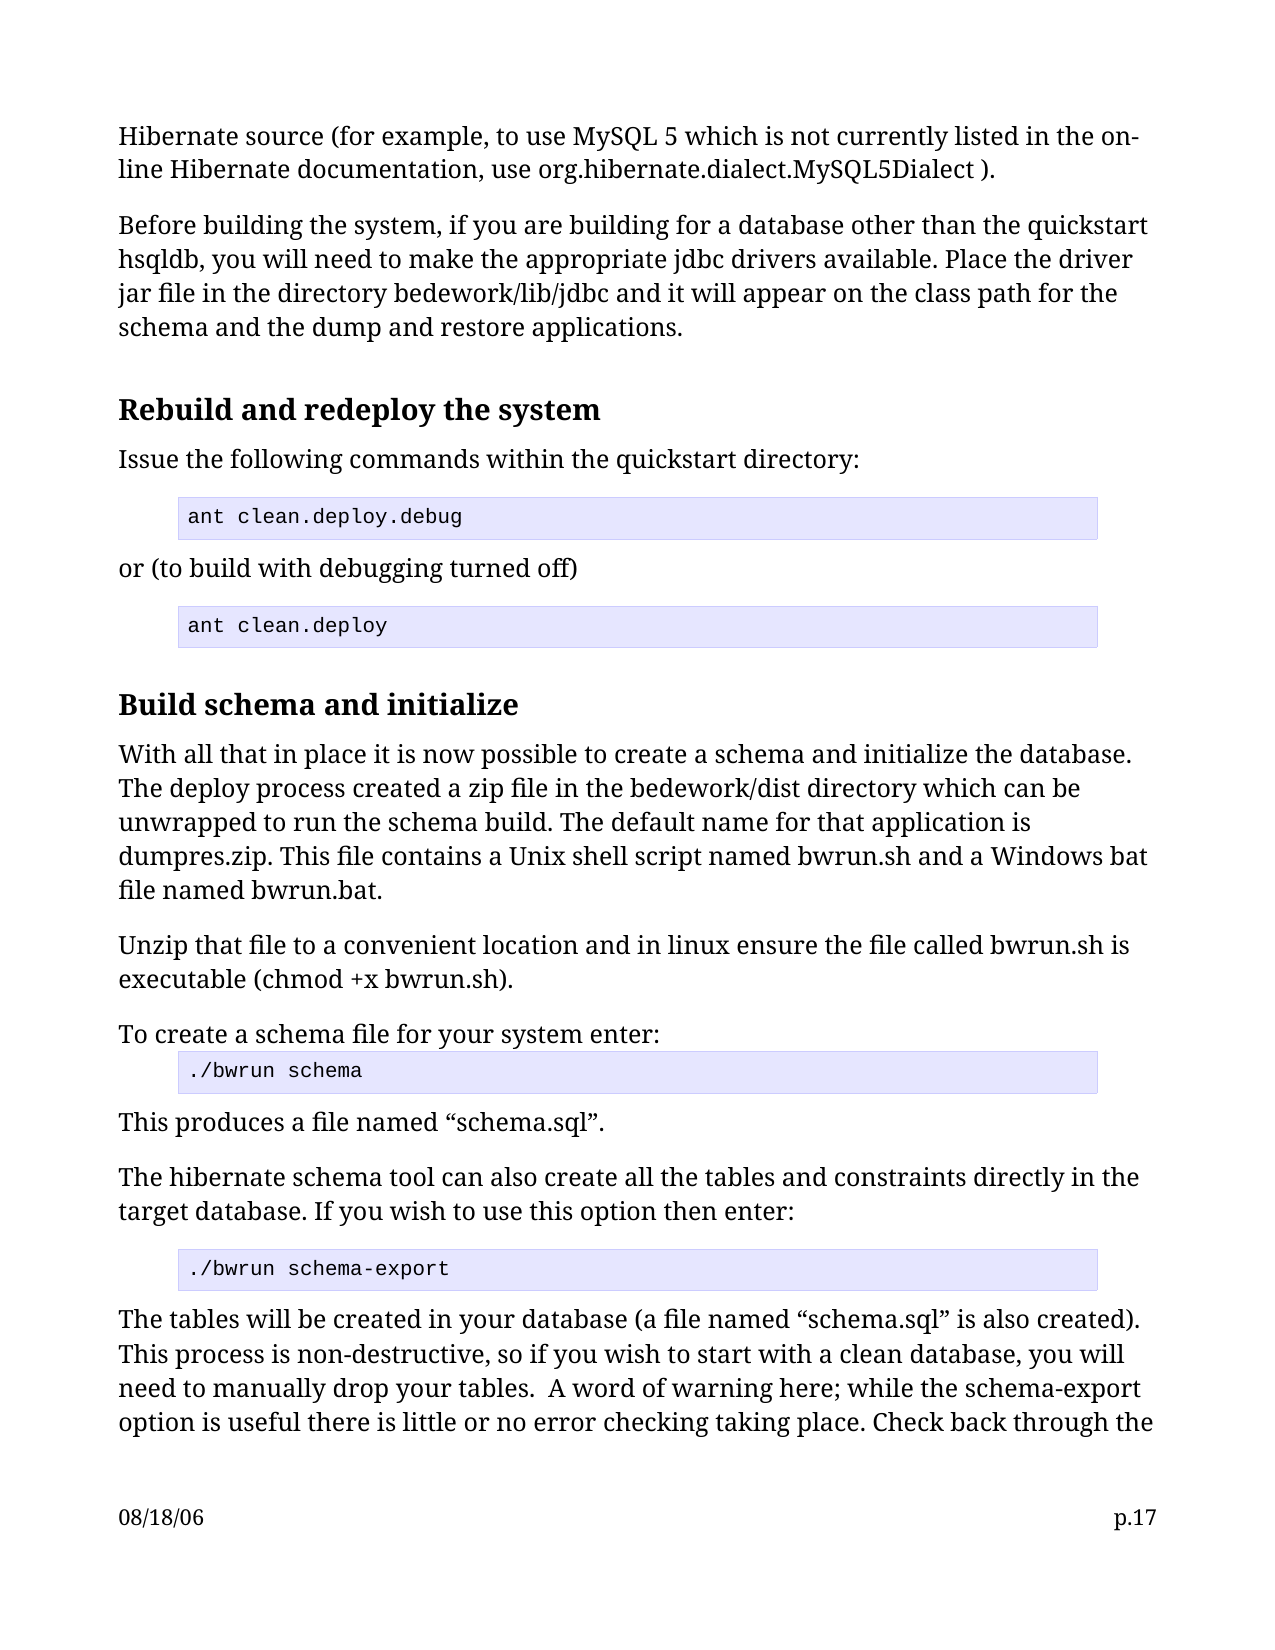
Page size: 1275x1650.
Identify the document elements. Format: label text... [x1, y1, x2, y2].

text Before building the system, if you are building for a database other than the quickstart hsqldb, you will need to make the appropriate jdbc drivers available. Place the driver jar file in the directory bedework/lib/jdbc and it will appear on the class path for the schema and the dump and restore applications. [118, 207, 1157, 343]
text The tables will be created in your database (a file named “schema.sql” is also created). This process is non-destructive, so if you wish to start with a clean database, you will need to manually drop your tables. A word of warning here; while the schema-export option is useful there is little or no error checking taking place. Check back through the [118, 1302, 1157, 1438]
text The hibernate schema tool can also create all the tables and constraints directly in the target database. If you wish to use this option then enter: [118, 1159, 1157, 1228]
text With all that in place it is now possible to create a schema and initialize the database. The deploy process created a zip file in the bedework/dist directory which can be unwrapped to run the schema build. The default name for that application is dumpres.zip. This file contains a Unix shell script named bwrun.sh and a Windows bat file named bwrun.bat. [118, 736, 1157, 907]
text This produces a file named “schema.sql”. [118, 1104, 1157, 1138]
subtitle Rebuild and redeploy the system [118, 389, 1157, 429]
text ./bwrun schema-export [179, 1250, 1097, 1290]
text or (to build with debugging turned off) [118, 550, 1157, 584]
text ant clean.deploy.debug [179, 498, 1097, 539]
text Issue the following commands within the quickstart directory: [118, 442, 1157, 476]
text ant clean.deploy [179, 607, 1097, 647]
text Hibernate source (for example, to use MySQL 5 which is not currently listed in the on-line Hibernate documentation, use org.hibernate.dialect.MySQL5Dialect ). [118, 118, 1157, 186]
subtitle Build schema and initialize [118, 684, 1157, 724]
text ./bwrun schema [179, 1052, 1097, 1093]
text To create a schema file for your system enter: [118, 1017, 1157, 1051]
text Unzip that file to a convenient location and in linux ensure the file called bwrun.sh is executable (chmod +x bwrun.sh). [118, 928, 1157, 996]
